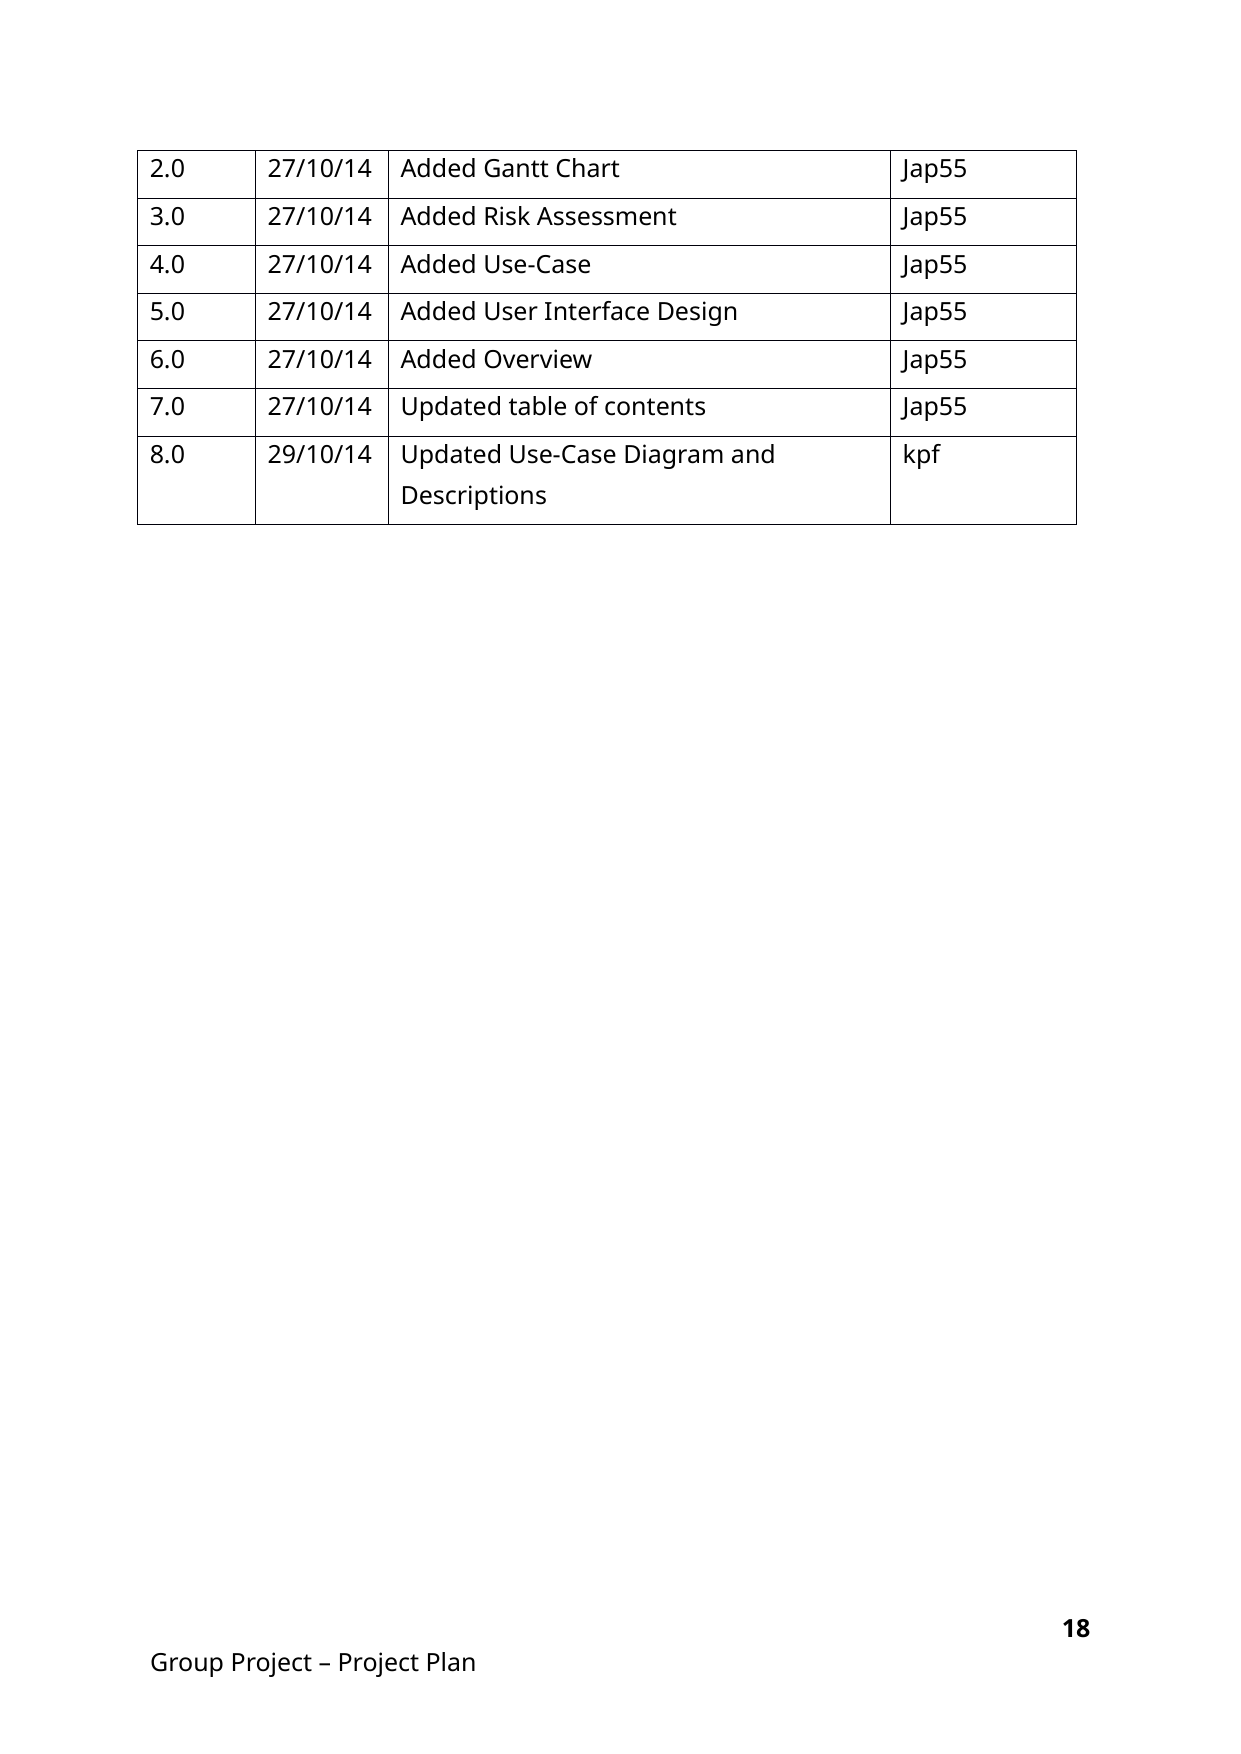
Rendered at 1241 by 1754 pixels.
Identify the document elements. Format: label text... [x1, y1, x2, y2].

table_cell 6.0 [138, 341, 255, 388]
table_cell 27/10/14 [256, 199, 388, 245]
table_cell Jap55 [891, 389, 1076, 436]
table_cell Jap55 [891, 151, 1076, 198]
table_cell 3.0 [138, 199, 255, 245]
table_cell 27/10/14 [256, 294, 388, 340]
table_cell Added User Interface Design [389, 294, 890, 340]
table_cell Added Use-Case [389, 246, 890, 293]
table_cell Jap55 [891, 199, 1076, 245]
table_cell 2.0 [138, 151, 255, 198]
table_cell 27/10/14 [256, 151, 388, 198]
table_cell 8.0 [138, 437, 255, 524]
table_cell 29/10/14 [256, 437, 388, 524]
table_cell Jap55 [891, 246, 1076, 293]
table_cell 27/10/14 [256, 389, 388, 436]
table_cell 5.0 [138, 294, 255, 340]
table_cell 4.0 [138, 246, 255, 293]
table_cell 27/10/14 [256, 341, 388, 388]
table_cell Jap55 [891, 294, 1076, 340]
table_cell 27/10/14 [256, 246, 388, 293]
table_cell Updated Use-Case Diagram and Descriptions [389, 437, 890, 524]
table_cell Added Risk Assessment [389, 199, 890, 245]
table_cell kpf [891, 437, 1076, 524]
table_cell Jap55 [891, 341, 1076, 388]
table_cell Added Overview [389, 341, 890, 388]
table_cell 7.0 [138, 389, 255, 436]
table_cell Updated table of contents [389, 389, 890, 436]
table_cell Added Gantt Chart [389, 151, 890, 198]
